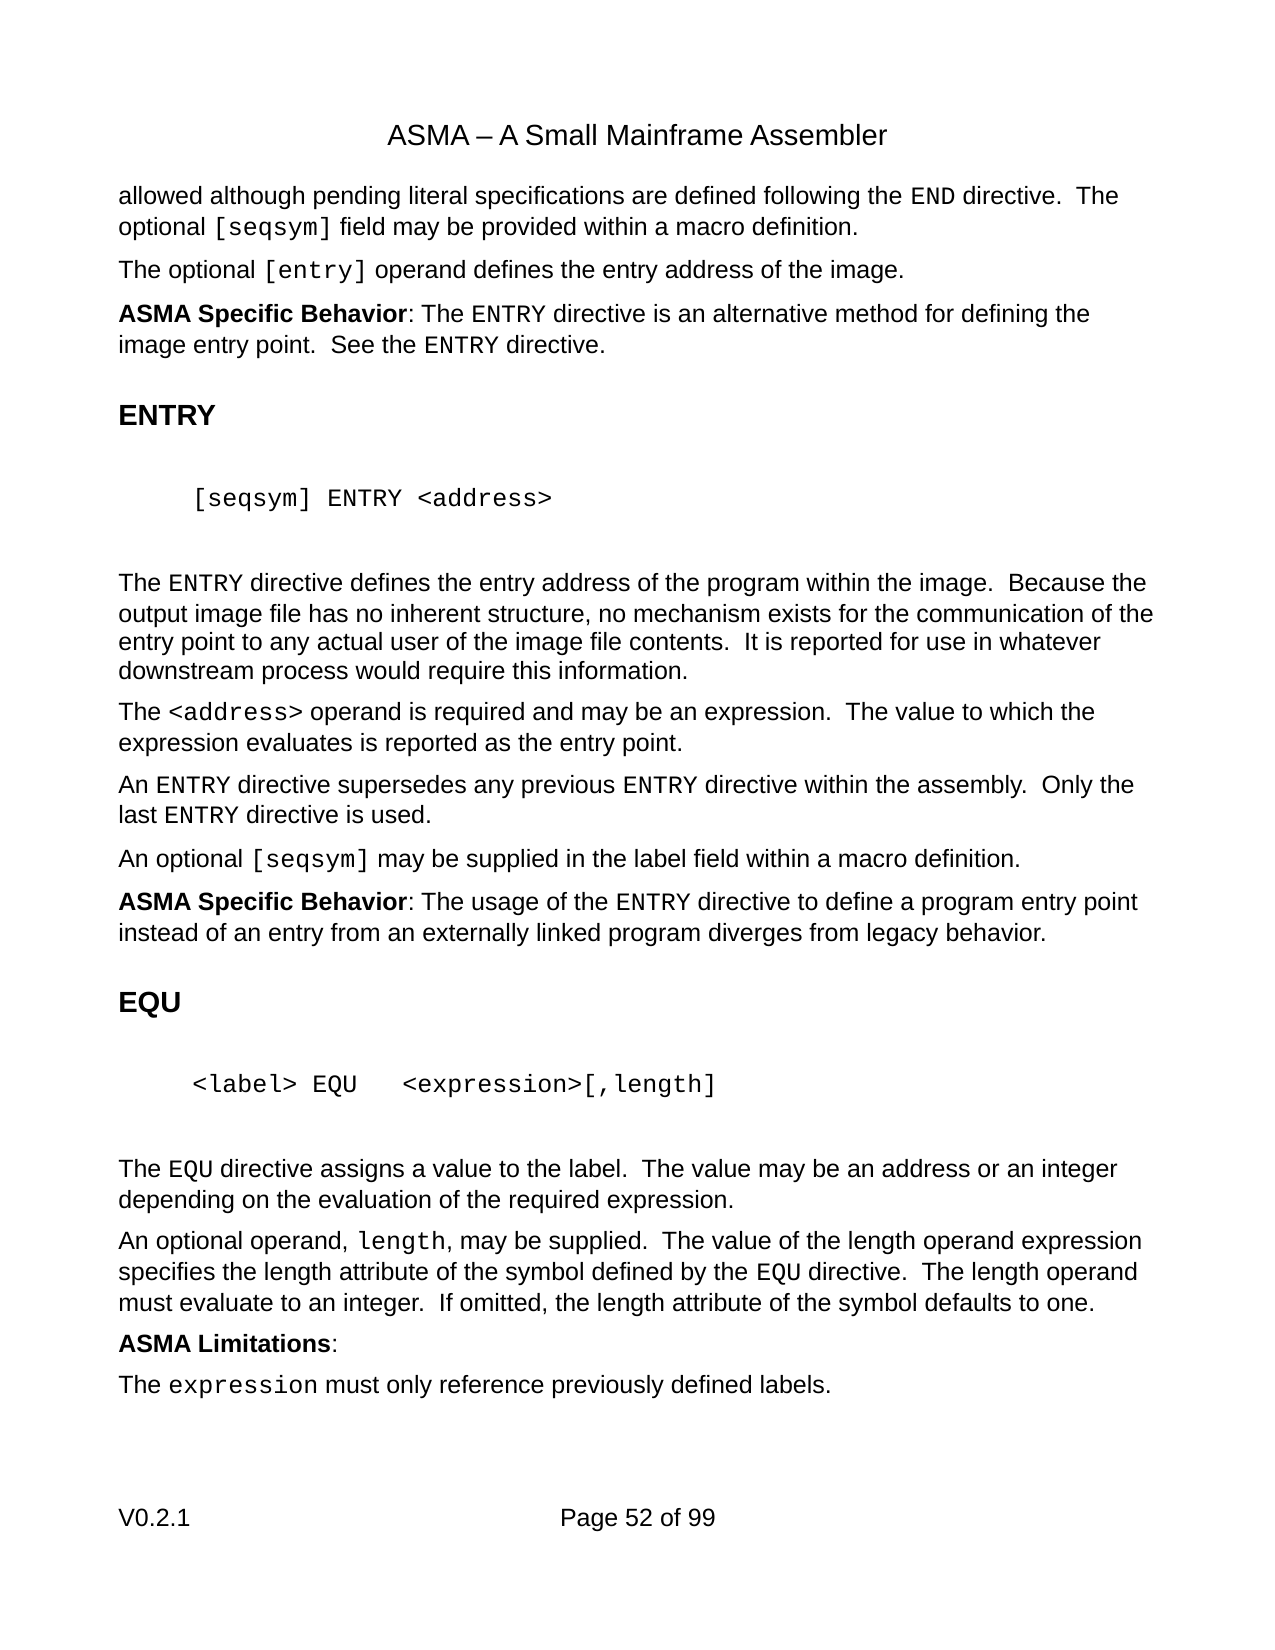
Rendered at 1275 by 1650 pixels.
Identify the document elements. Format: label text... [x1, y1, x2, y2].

text The EQU directive assigns a value to the label. The value may be an address or an integer depending on the evaluation of the required expression. [118, 1154, 1157, 1214]
text allowed although pending literal specifications are defined following the END directive. The optional [seqsym] field may be provided within a macro definition. [118, 181, 1157, 243]
text The optional [entry] operand defines the entry address of the image. [118, 256, 1157, 286]
text An ENTRY directive supersedes any previous ENTRY directive within the assembly. Only the last ENTRY directive is used. [118, 769, 1157, 831]
text ASMA Specific Behavior: The usage of the ENTRY directive to define a program entry point instead of an entry from an externally linked program diverges from legacy behavior. [118, 887, 1157, 947]
text An optional [seqsym] may be supplied in the label field within a macro definition. [118, 844, 1157, 875]
text ASMA Limitations: [118, 1329, 1157, 1358]
text The <address> operand is required and may be an expression. The value to which the expression evaluates is reported as the entry point. [118, 697, 1157, 757]
text An optional operand, length, may be supplied. The value of the length operand expression specifies the length attribute of the symbol defined by the EQU directive. The length operand must evaluate to an integer. If omitted, the length attribute of the symbol defaults to one. [118, 1226, 1157, 1317]
text ASMA Specific Behavior: The ENTRY directive is an alternative method for defining the image entry point. See the ENTRY directive. [118, 299, 1157, 361]
text [seqsym] ENTRY <address> [192, 486, 1157, 514]
text The ENTRY directive defines the entry address of the program within the image. Because the output image file has no inherent structure, no mechanism exists for the communication of the entry point to any actual user of the image file contents. It is reported for use in whatever downstream process would require this information. [118, 568, 1157, 685]
subtitle ENTRY [118, 398, 1157, 432]
text <label> EQU <expression>[,length] [192, 1072, 1157, 1100]
subtitle EQU [118, 984, 1157, 1018]
text The expression must only reference previously defined labels. [118, 1371, 1157, 1401]
